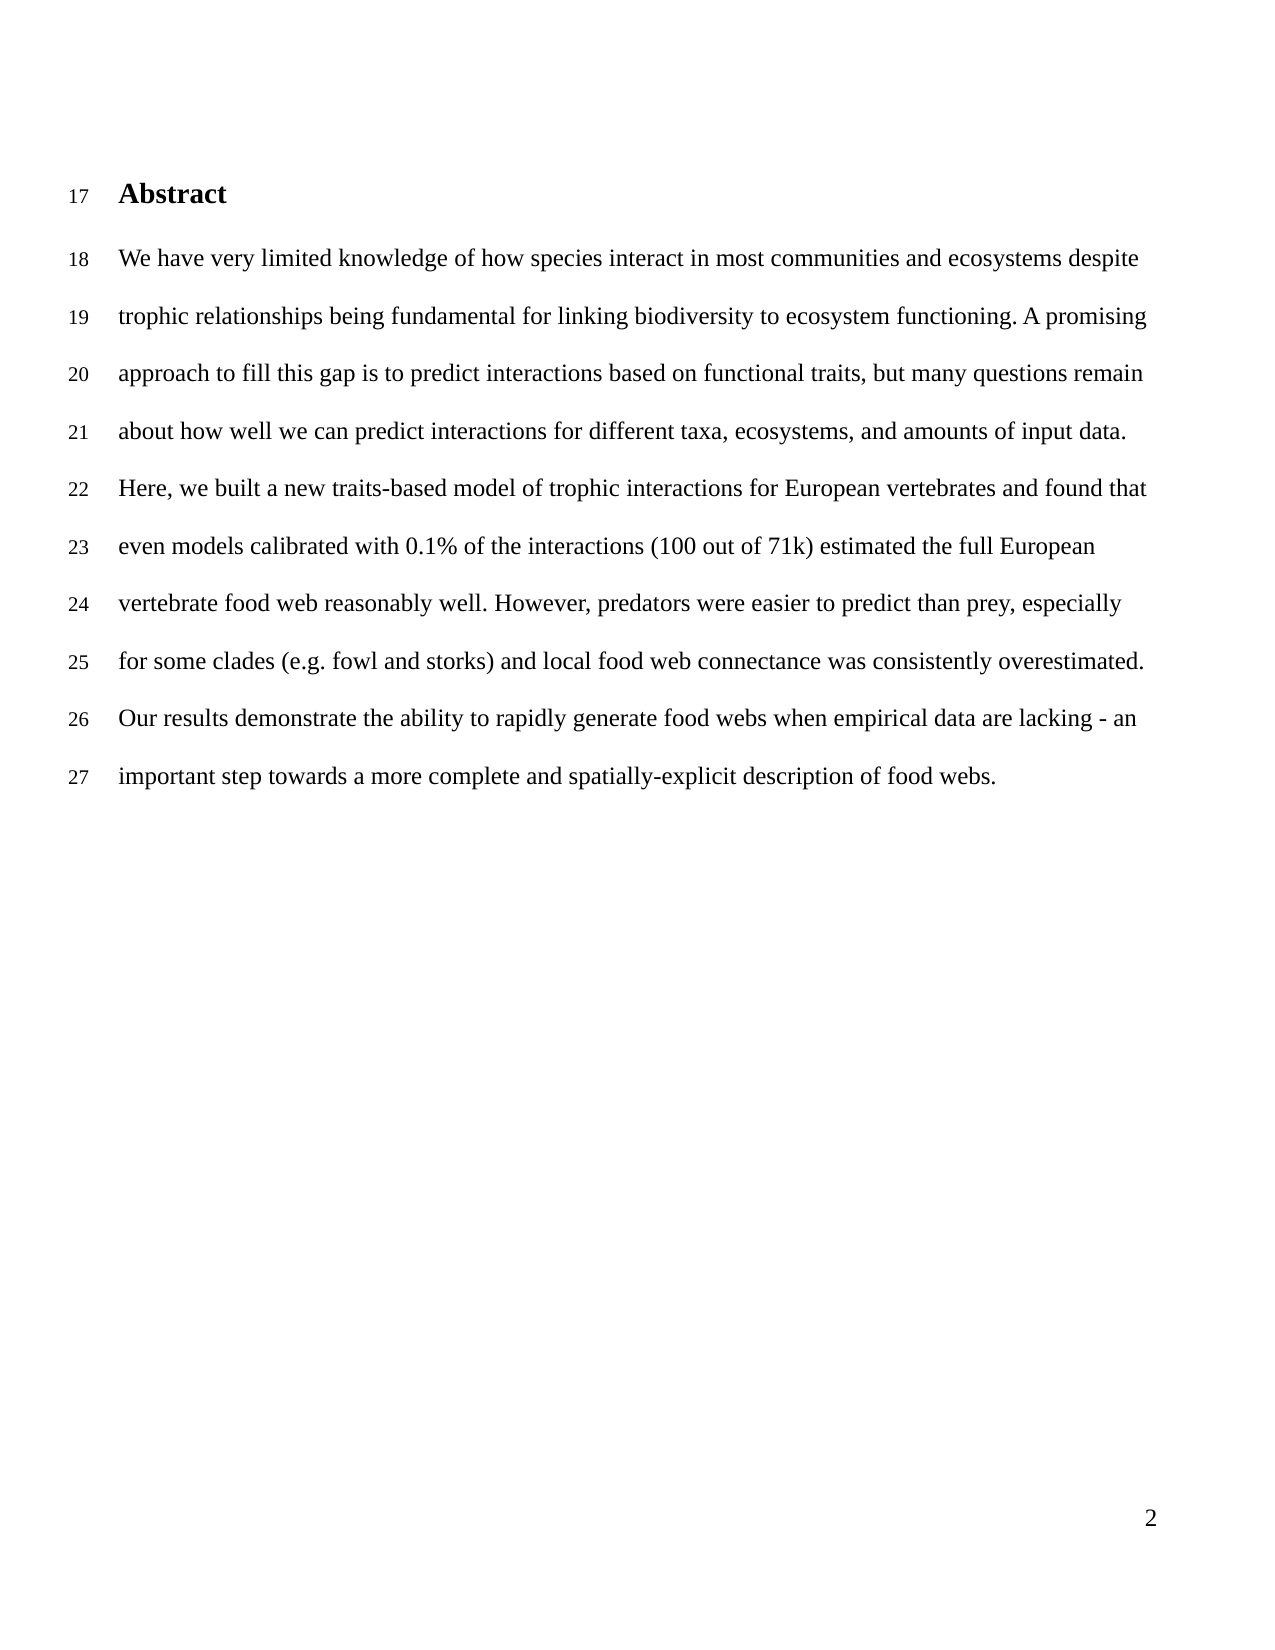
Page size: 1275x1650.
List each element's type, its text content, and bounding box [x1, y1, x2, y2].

subtitle Abstract [118, 176, 1157, 210]
text We have very limited knowledge of how species interact in most communities and ecosystems despite trophic relationships being fundamental for linking biodiversity to ecosystem functioning. A promising approach to fill this gap is to predict interactions based on functional traits, but many questions remain about how well we can predict interactions for different taxa, ecosystems, and amounts of input data. Here, we built a new traits-based model of trophic interactions for European vertebrates and found that even models calibrated with 0.1% of the interactions (100 out of 71k) estimated the full European vertebrate food web reasonably well. However, predators were easier to predict than prey, especially for some clades (e.g. fowl and storks) and local food web connectance was consistently overestimated. Our results demonstrate the ability to rapidly generate food webs when empirical data are lacking - an important step towards a more complete and spatially-explicit description of food webs. [118, 243, 1157, 790]
